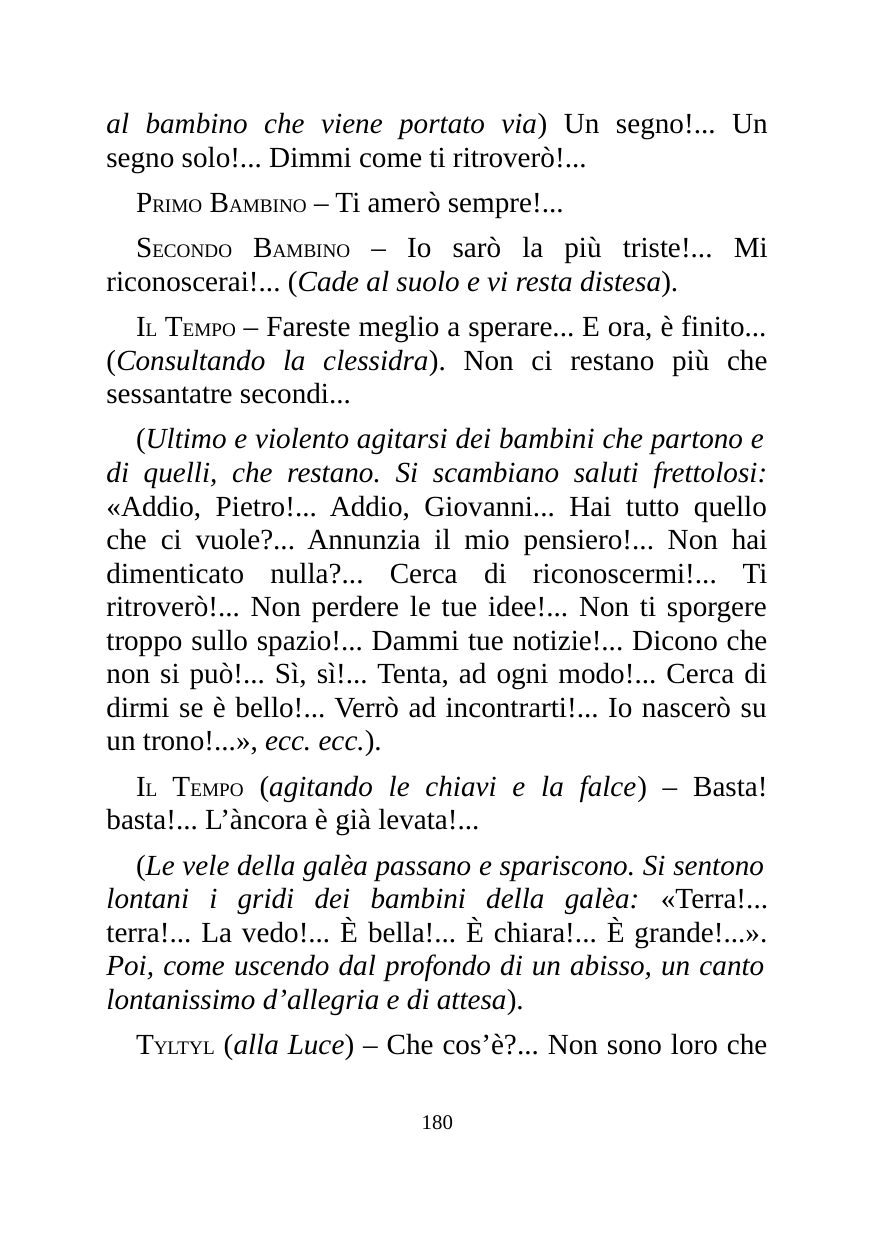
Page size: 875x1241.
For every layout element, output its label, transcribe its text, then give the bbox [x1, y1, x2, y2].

text Primo Bambino – Ti amerò sempre!... [106, 185, 768, 219]
text Tyltyl (alla Luce) – Che cos’è?... Non sono loro che [106, 1027, 768, 1061]
text (Ultimo e violento agitarsi dei bambini che partono e di quelli, che restano. Si scambiano saluti frettolosi: «Addio, Pietro!... Addio, Giovanni... Hai tutto quello che ci vuole?... Annunzia il mio pensiero!... Non hai dimenticato nulla?... Cerca di riconoscermi!... Ti ritroverò!... Non perdere le tue idee!... Non ti sporgere troppo sullo spazio!... Dammi tue notizie!... Dicono che non si può!... Sì, sì!... Tenta, ad ogni modo!... Cerca di dirmi se è bello!... Verrò ad incontrarti!... Io nascerò su un trono!...», ecc. ecc.). [106, 422, 768, 757]
text Il Tempo – Fareste meglio a sperare... E ora, è finito... (Consultando la clessidra). Non ci restano più che sessantatre secondi... [106, 309, 768, 410]
text Il Tempo (agitando le chiavi e la falce) – Basta! basta!... L’àncora è già levata!... [106, 769, 768, 836]
text (Le vele della galèa passano e spariscono. Si sentono lontani i gridi dei bambini della galèa: «Terra!... terra!... La vedo!... È bella!... È chiara!... È grande!...». Poi, come uscendo dal profondo di un abisso, un canto lontanissimo d’allegria e di attesa). [106, 848, 768, 1015]
text Secondo Bambino – Io sarò la più triste!... Mi riconoscerai!... (Cade al suolo e vi resta distesa). [106, 230, 768, 297]
text al bambino che viene portato via) Un segno!... Un segno solo!... Dimmi come ti ritroverò!... [106, 106, 768, 173]
